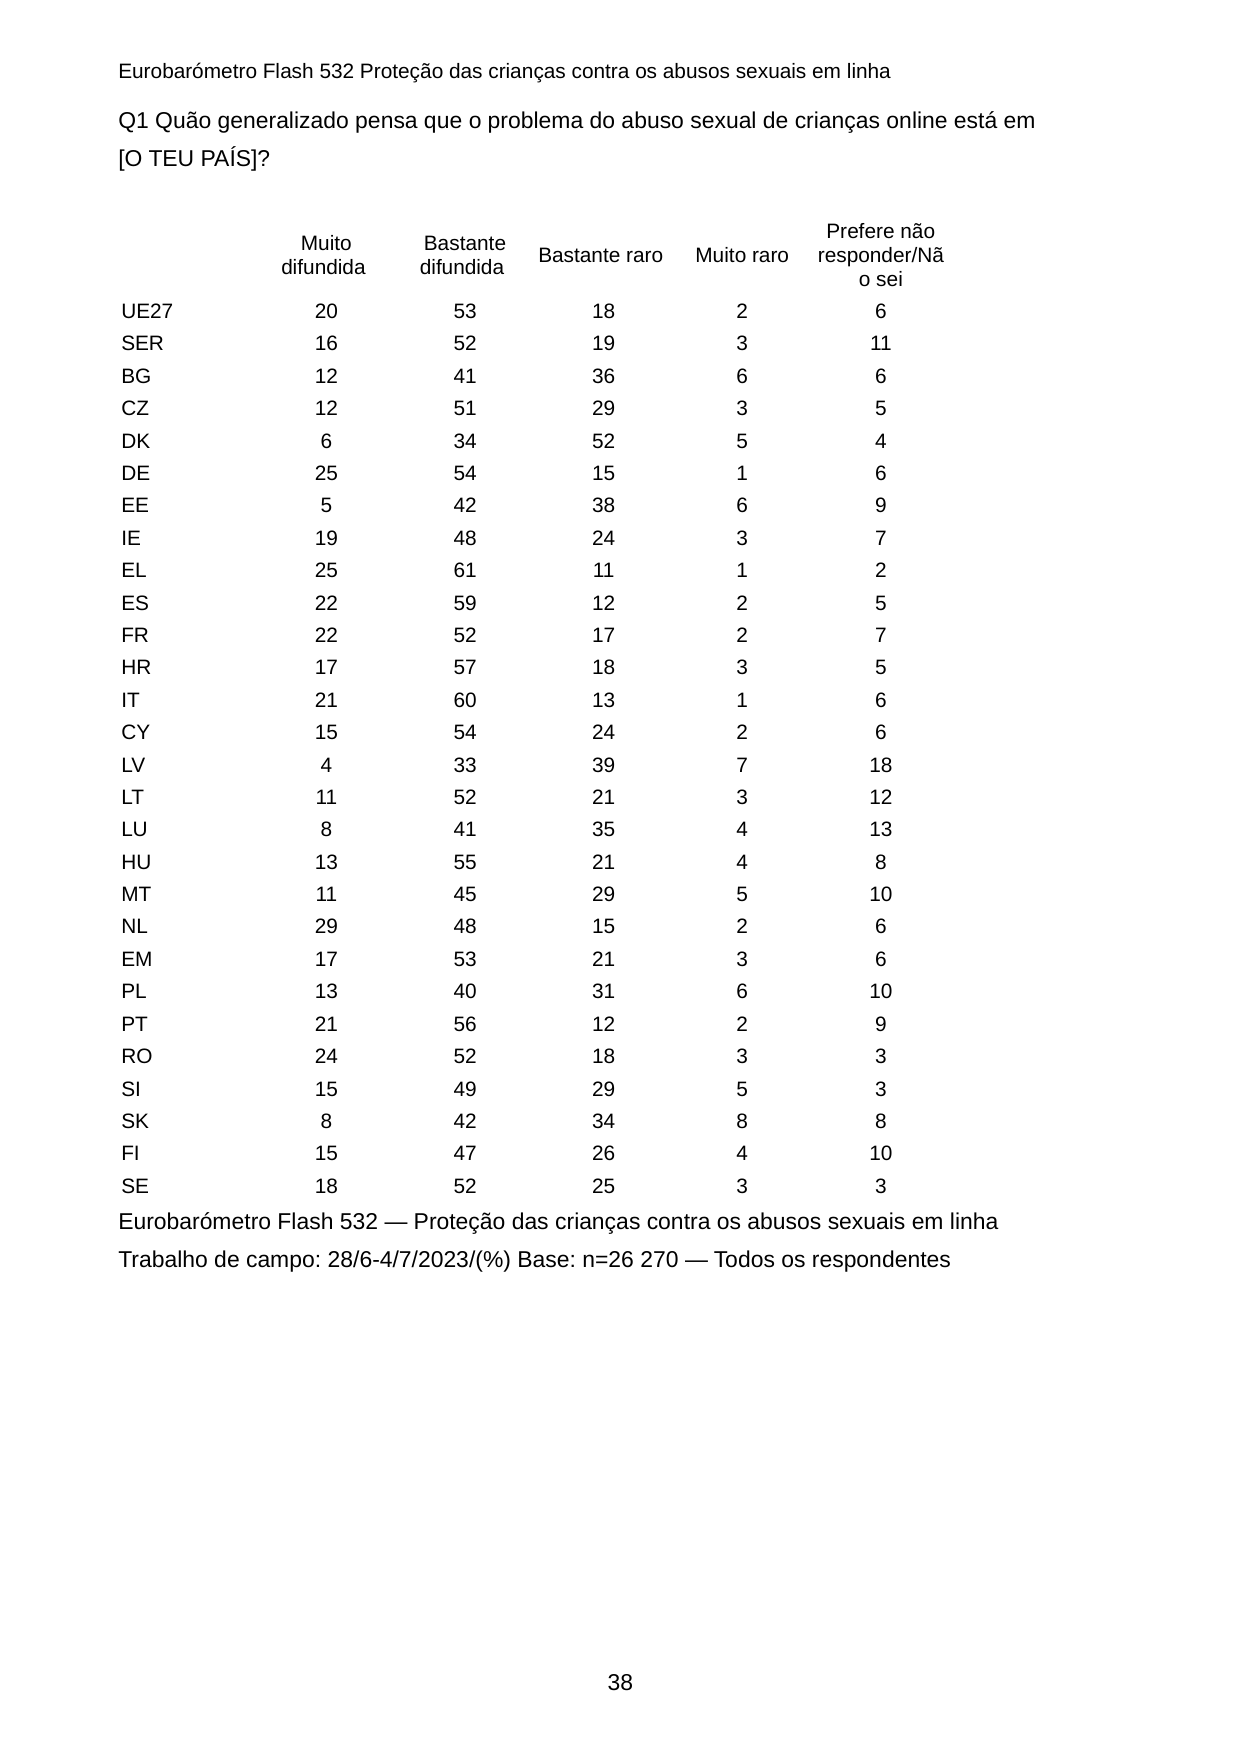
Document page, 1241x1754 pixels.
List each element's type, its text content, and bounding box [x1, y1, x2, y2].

table_cell 4 [673, 813, 811, 845]
table_cell ES [118, 586, 257, 619]
table_cell 3 [673, 327, 811, 359]
table_cell PL [118, 975, 257, 1007]
table_cell NL [118, 910, 257, 943]
table_cell 7 [811, 619, 950, 651]
table_cell PT [118, 1008, 257, 1040]
table_cell 6 [811, 295, 950, 327]
table_cell 3 [673, 651, 811, 683]
table_cell 41 [395, 360, 534, 392]
table_cell SER [118, 327, 257, 359]
table_cell 5 [811, 392, 950, 424]
table_cell 26 [534, 1137, 673, 1169]
text Eurobarómetro Flash 532 — Proteção das crianças contra os abusos sexuais em linha [118, 1208, 1122, 1234]
table_cell 19 [534, 327, 673, 359]
table_cell 3 [811, 1169, 950, 1202]
table_cell 21 [257, 684, 395, 716]
table_cell 29 [534, 1072, 673, 1104]
table_cell 4 [673, 845, 811, 878]
table_cell 6 [811, 716, 950, 748]
table_cell 6 [811, 910, 950, 943]
table_cell 6 [811, 457, 950, 489]
table_cell 48 [395, 910, 534, 943]
table_cell 2 [673, 295, 811, 327]
table_cell 8 [811, 845, 950, 878]
table_cell 49 [395, 1072, 534, 1104]
table_header [118, 215, 257, 295]
table_cell 6 [811, 943, 950, 975]
table_cell 3 [673, 392, 811, 424]
table_cell FI [118, 1137, 257, 1169]
table_cell EL [118, 554, 257, 586]
table_cell 60 [395, 684, 534, 716]
table_cell 21 [534, 943, 673, 975]
table_cell 33 [395, 748, 534, 781]
table_cell 5 [257, 489, 395, 521]
table_cell 2 [673, 619, 811, 651]
table_cell 21 [534, 781, 673, 813]
table_header Muito raro [673, 215, 811, 295]
table_cell 34 [395, 424, 534, 457]
table_cell 3 [673, 1040, 811, 1072]
table_cell 9 [811, 489, 950, 521]
table_cell 6 [811, 360, 950, 392]
table_cell 1 [673, 457, 811, 489]
table_cell 8 [673, 1105, 811, 1137]
table_cell 10 [811, 975, 950, 1007]
table_cell 11 [257, 781, 395, 813]
table_cell 54 [395, 716, 534, 748]
table_cell 53 [395, 943, 534, 975]
table_cell 25 [257, 457, 395, 489]
table_cell 10 [811, 878, 950, 910]
table_cell 29 [534, 392, 673, 424]
table_cell 18 [811, 748, 950, 781]
table_cell 15 [534, 910, 673, 943]
table_cell 52 [395, 619, 534, 651]
table_cell 21 [534, 845, 673, 878]
table_cell 24 [534, 521, 673, 554]
table_cell FR [118, 619, 257, 651]
table_cell 20 [257, 295, 395, 327]
table_cell 3 [811, 1040, 950, 1072]
table_cell 12 [257, 392, 395, 424]
table_cell 34 [534, 1105, 673, 1137]
table_cell LU [118, 813, 257, 845]
table_cell 18 [257, 1169, 395, 1202]
table_cell 48 [395, 521, 534, 554]
table_header Prefere não responder/Não sei [811, 215, 950, 295]
table_cell 39 [534, 748, 673, 781]
table_cell 1 [673, 684, 811, 716]
table_cell 25 [257, 554, 395, 586]
table_cell 4 [673, 1137, 811, 1169]
table_cell 6 [257, 424, 395, 457]
table_cell 5 [673, 424, 811, 457]
table_cell 8 [811, 1105, 950, 1137]
table_cell 52 [534, 424, 673, 457]
table_cell 31 [534, 975, 673, 1007]
table_cell 56 [395, 1008, 534, 1040]
table_cell EM [118, 943, 257, 975]
table_cell 13 [257, 975, 395, 1007]
table_cell 52 [395, 327, 534, 359]
table_cell 36 [534, 360, 673, 392]
table_cell 5 [811, 586, 950, 619]
table_cell 6 [673, 360, 811, 392]
text [O TEU PAÍS]? [118, 145, 1122, 171]
table_cell 45 [395, 878, 534, 910]
table_cell 16 [257, 327, 395, 359]
table_cell 42 [395, 1105, 534, 1137]
table_cell 2 [673, 716, 811, 748]
table_cell UE27 [118, 295, 257, 327]
table_cell HU [118, 845, 257, 878]
table_cell 9 [811, 1008, 950, 1040]
table_cell 42 [395, 489, 534, 521]
table_cell 3 [673, 1169, 811, 1202]
table_cell 35 [534, 813, 673, 845]
table_cell 8 [257, 1105, 395, 1137]
table_cell 11 [257, 878, 395, 910]
table_cell 11 [811, 327, 950, 359]
table_cell 17 [257, 943, 395, 975]
table_cell CZ [118, 392, 257, 424]
table_cell 8 [257, 813, 395, 845]
table_cell 53 [395, 295, 534, 327]
table_cell MT [118, 878, 257, 910]
table_cell 15 [257, 1137, 395, 1169]
table_cell 10 [811, 1137, 950, 1169]
table_cell IT [118, 684, 257, 716]
table_cell 3 [811, 1072, 950, 1104]
table_cell 22 [257, 586, 395, 619]
table_cell 24 [257, 1040, 395, 1072]
table_header Bastante difundida [395, 215, 534, 295]
table_cell 18 [534, 1040, 673, 1072]
table_cell 18 [534, 295, 673, 327]
table_cell 17 [534, 619, 673, 651]
table_cell 54 [395, 457, 534, 489]
table_cell 4 [811, 424, 950, 457]
table_cell SK [118, 1105, 257, 1137]
table_cell 12 [534, 586, 673, 619]
table_cell 15 [257, 716, 395, 748]
text Trabalho de campo: 28/6-4/7/2023/(%) Base: n=26 270 — Todos os respondentes [118, 1246, 1122, 1272]
table_cell 15 [534, 457, 673, 489]
table_cell 40 [395, 975, 534, 1007]
table_cell 3 [673, 521, 811, 554]
table_cell DK [118, 424, 257, 457]
table_cell 19 [257, 521, 395, 554]
text Q1 Quão generalizado pensa que o problema do abuso sexual de crianças online está em [118, 107, 1122, 133]
table_cell 4 [257, 748, 395, 781]
table_cell 51 [395, 392, 534, 424]
table_cell 18 [534, 651, 673, 683]
table_cell DE [118, 457, 257, 489]
table_cell LT [118, 781, 257, 813]
table_cell 7 [673, 748, 811, 781]
table_cell 57 [395, 651, 534, 683]
table_cell 13 [257, 845, 395, 878]
table_cell 15 [257, 1072, 395, 1104]
table_cell RO [118, 1040, 257, 1072]
table_cell 47 [395, 1137, 534, 1169]
table_cell 3 [673, 943, 811, 975]
table_cell 2 [811, 554, 950, 586]
table_header Bastante raro [534, 215, 673, 295]
table_cell 11 [534, 554, 673, 586]
table_cell 41 [395, 813, 534, 845]
table_cell 6 [673, 489, 811, 521]
table_cell 2 [673, 586, 811, 619]
table_cell 38 [534, 489, 673, 521]
table_cell 5 [673, 878, 811, 910]
table_cell 12 [534, 1008, 673, 1040]
table_cell 6 [673, 975, 811, 1007]
table_cell SI [118, 1072, 257, 1104]
table_cell 52 [395, 1040, 534, 1072]
table_cell 61 [395, 554, 534, 586]
table_cell 2 [673, 1008, 811, 1040]
table_cell 29 [257, 910, 395, 943]
table_cell IE [118, 521, 257, 554]
table_cell 1 [673, 554, 811, 586]
table_cell 5 [811, 651, 950, 683]
table_cell 2 [673, 910, 811, 943]
table_cell 59 [395, 586, 534, 619]
table_cell 6 [811, 684, 950, 716]
table_cell BG [118, 360, 257, 392]
table_cell 52 [395, 1169, 534, 1202]
table_cell 21 [257, 1008, 395, 1040]
table_cell 13 [534, 684, 673, 716]
table_cell 12 [257, 360, 395, 392]
table_cell 7 [811, 521, 950, 554]
table_cell 13 [811, 813, 950, 845]
table_cell 17 [257, 651, 395, 683]
table_header Muito difundida [257, 215, 395, 295]
table_cell CY [118, 716, 257, 748]
table_cell 29 [534, 878, 673, 910]
table_cell 25 [534, 1169, 673, 1202]
table_cell SE [118, 1169, 257, 1202]
table_cell 12 [811, 781, 950, 813]
table_cell 3 [673, 781, 811, 813]
table_cell 52 [395, 781, 534, 813]
table_cell 22 [257, 619, 395, 651]
table_cell 24 [534, 716, 673, 748]
table_cell LV [118, 748, 257, 781]
table_cell HR [118, 651, 257, 683]
table_cell EE [118, 489, 257, 521]
table_cell 55 [395, 845, 534, 878]
table_cell 5 [673, 1072, 811, 1104]
